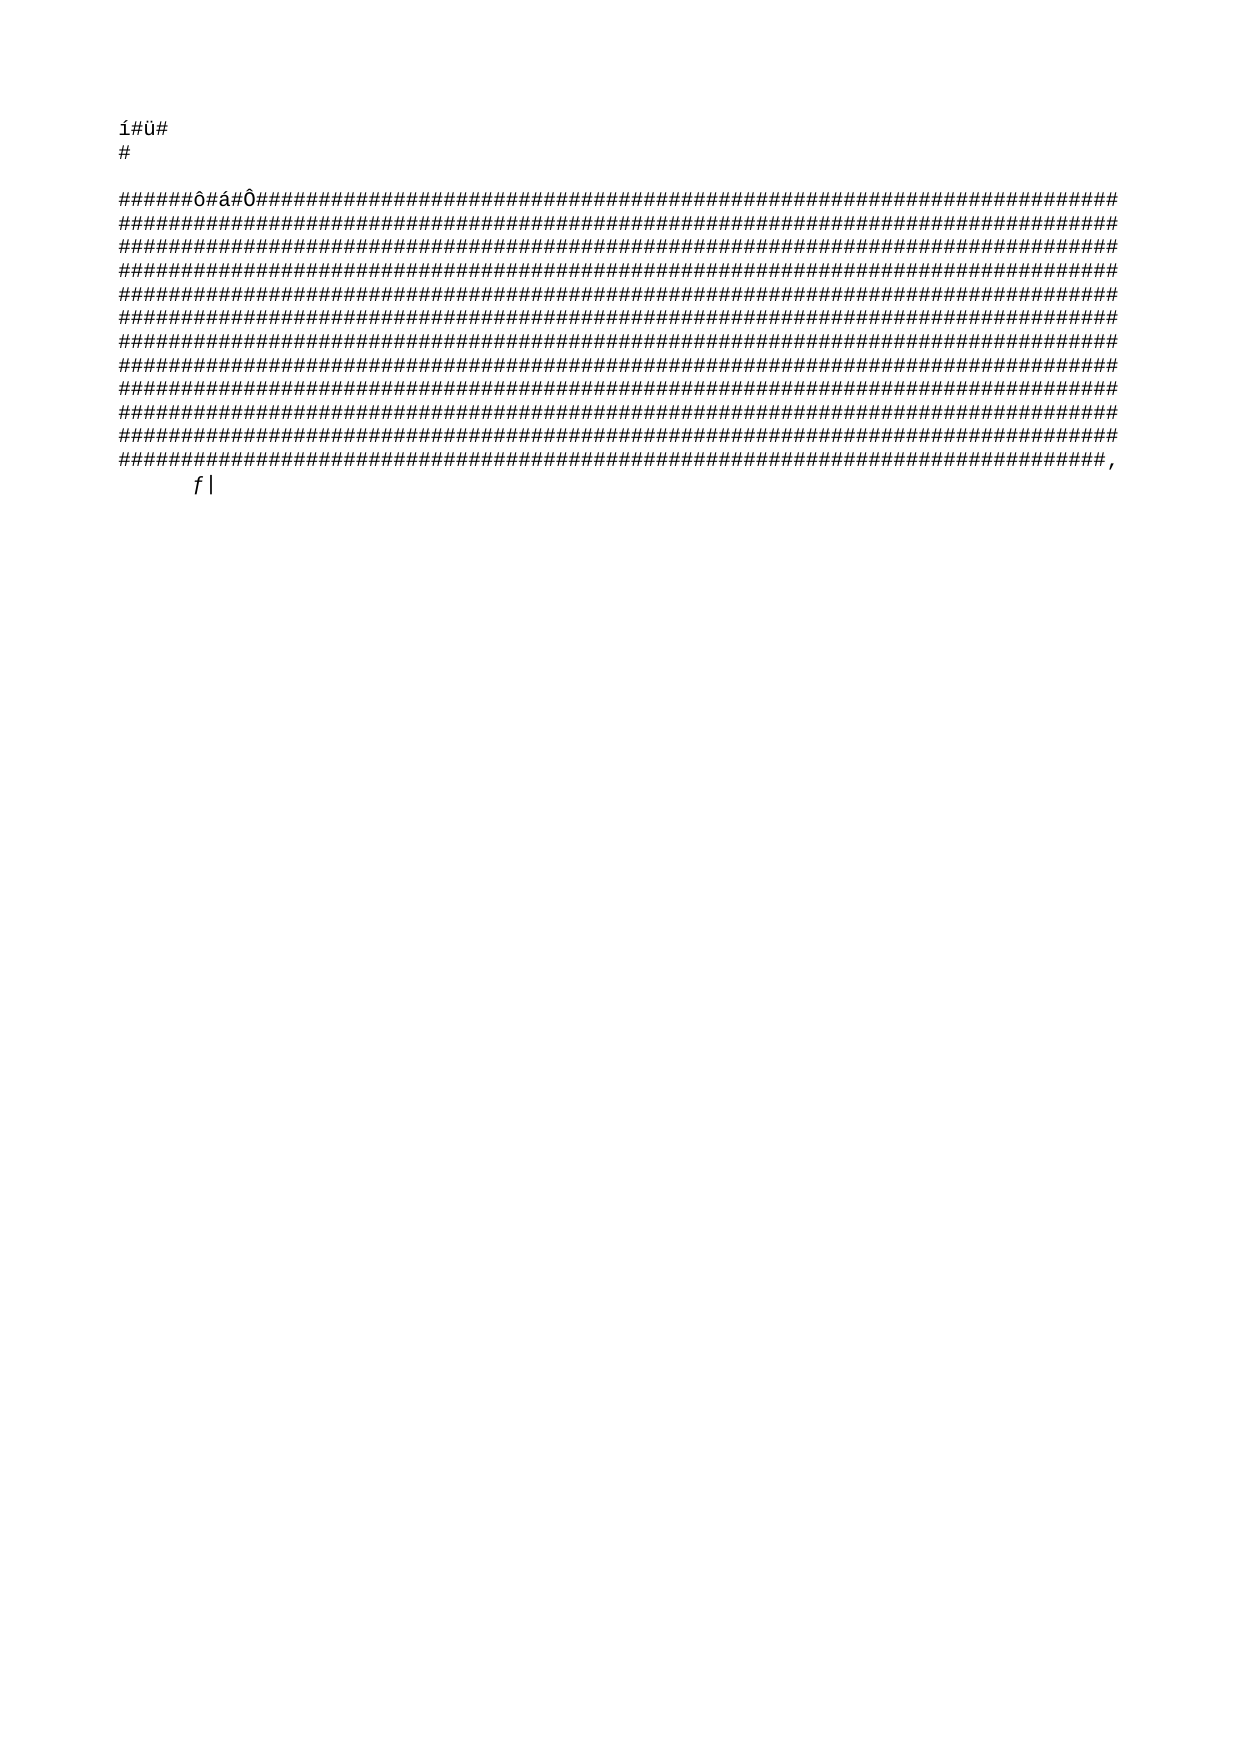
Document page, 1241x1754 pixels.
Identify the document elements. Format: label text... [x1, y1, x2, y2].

text í#ü# # ######ô#á#Ô####################################################################################################################################################################################################################################################################################################################################################################################################################################################################################################################################################################################################################################################################################################################################################################################################################################################################################################################################################################################‚ ƒ| [118, 118, 1122, 496]
